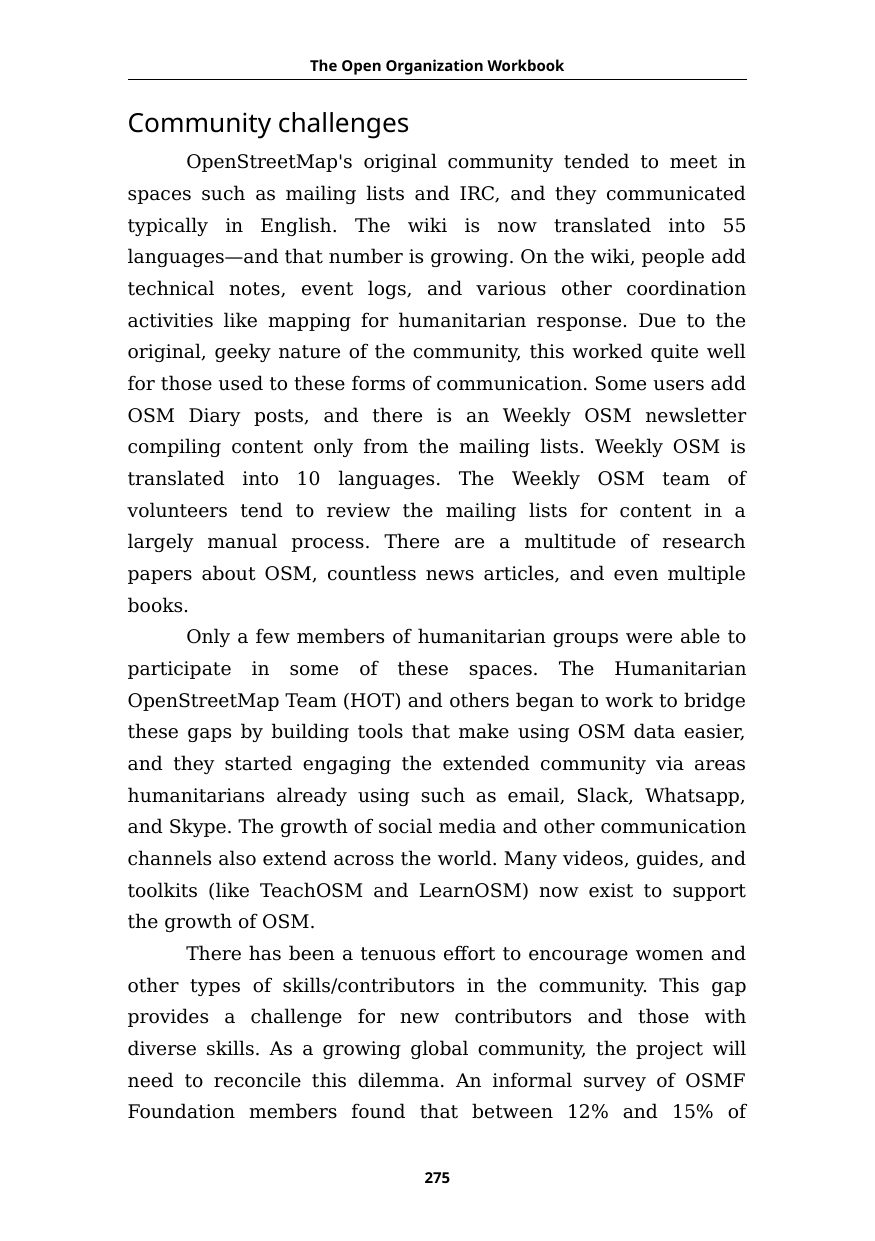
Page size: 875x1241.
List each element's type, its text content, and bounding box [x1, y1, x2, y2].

text There has been a tenuous effort to encourage women and other types of skills/contributors in the community. This gap provides a challenge for new contributors and those with diverse skills. As a growing global community, the project will need to reconcile this dilemma. An informal survey of OSMF Foundation members found that between 12% and 15% of [127, 943, 747, 1123]
text OpenStreetMap's original community tended to meet in spaces such as mailing lists and IRC, and they communicated typically in English. The wiki is now translated into 55 languages—and that number is growing. On the wiki, people add technical notes, event logs, and various other coordination activities like mapping for humanitarian response. Due to the original, geeky nature of the community, this worked quite well for those used to these forms of communication. Some users add OSM Diary posts, and there is an Weekly OSM newsletter compiling content only from the mailing lists. Weekly OSM is translated into 10 languages. The Weekly OSM team of volunteers tend to review the mailing lists for content in a largely manual process. There are a multitude of research papers about OSM, countless news articles, and even multiple books. [127, 152, 747, 617]
text Only a few members of humanitarian groups were able to participate in some of these spaces. The Humanitarian OpenStreetMap Team (HOT) and others began to work to bridge these gaps by building tools that make using OSM data easier, and they started engaging the extended community via areas humanitarians already using such as email, Slack, Whatsapp, and Skype. The growth of social media and other communication channels also extend across the world. Many videos, guides, and toolkits (like TeachOSM and LearnOSM) now exist to support the growth of OSM. [127, 627, 747, 933]
subtitle Community challenges [127, 109, 747, 139]
